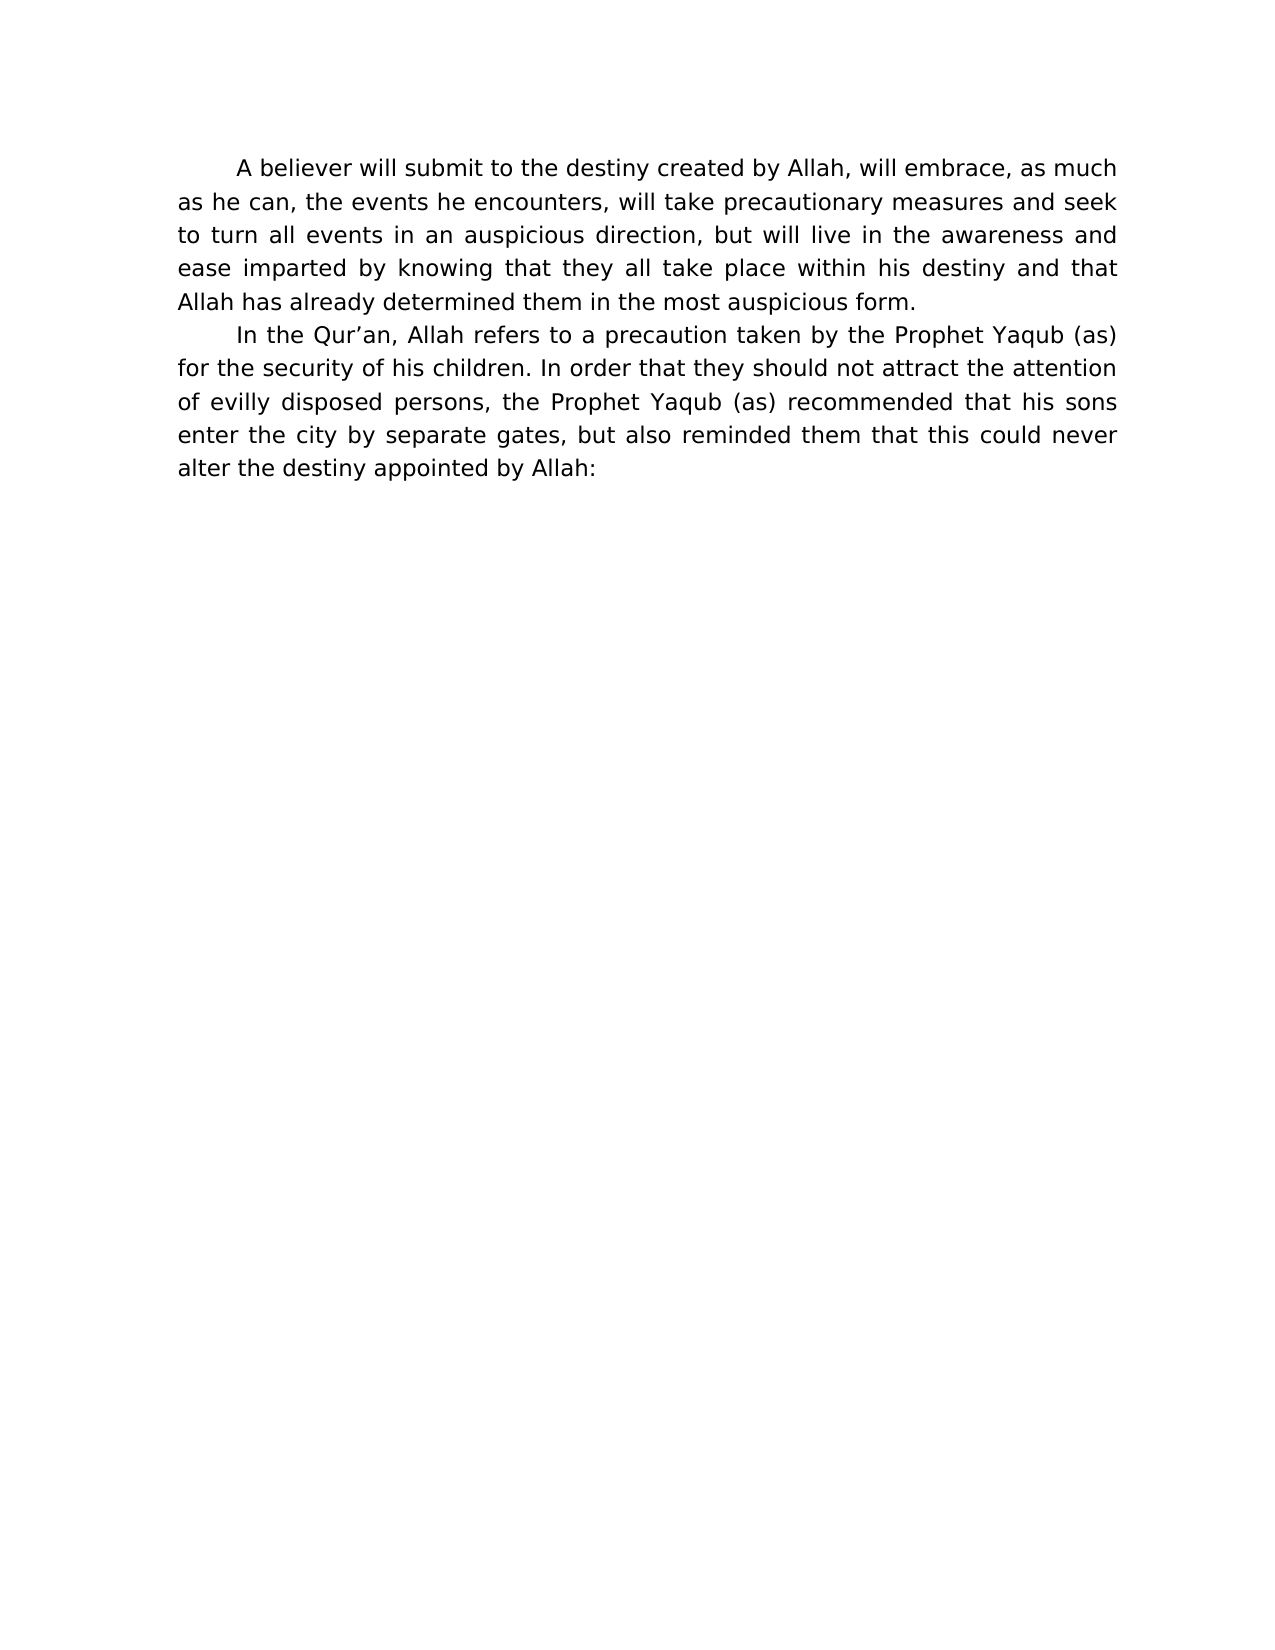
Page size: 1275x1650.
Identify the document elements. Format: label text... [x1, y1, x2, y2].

text In the Qur’an, Allah refers to a precaution taken by the Prophet Yaqub (as) for the security of his children. In order that they should not attract the attention of evilly disposed persons, the Prophet Yaqub (as) recommended that his sons enter the city by separate gates, but also reminded them that this could never alter the destiny appointed by Allah: [177, 317, 1119, 483]
text A believer will submit to the destiny created by Allah, will embrace, as much as he can, the events he encounters, will take precautionary measures and seek to turn all events in an auspicious direction, but will live in the awareness and ease imparted by knowing that they all take place within his destiny and that Allah has already determined them in the most auspicious form. [177, 150, 1119, 317]
